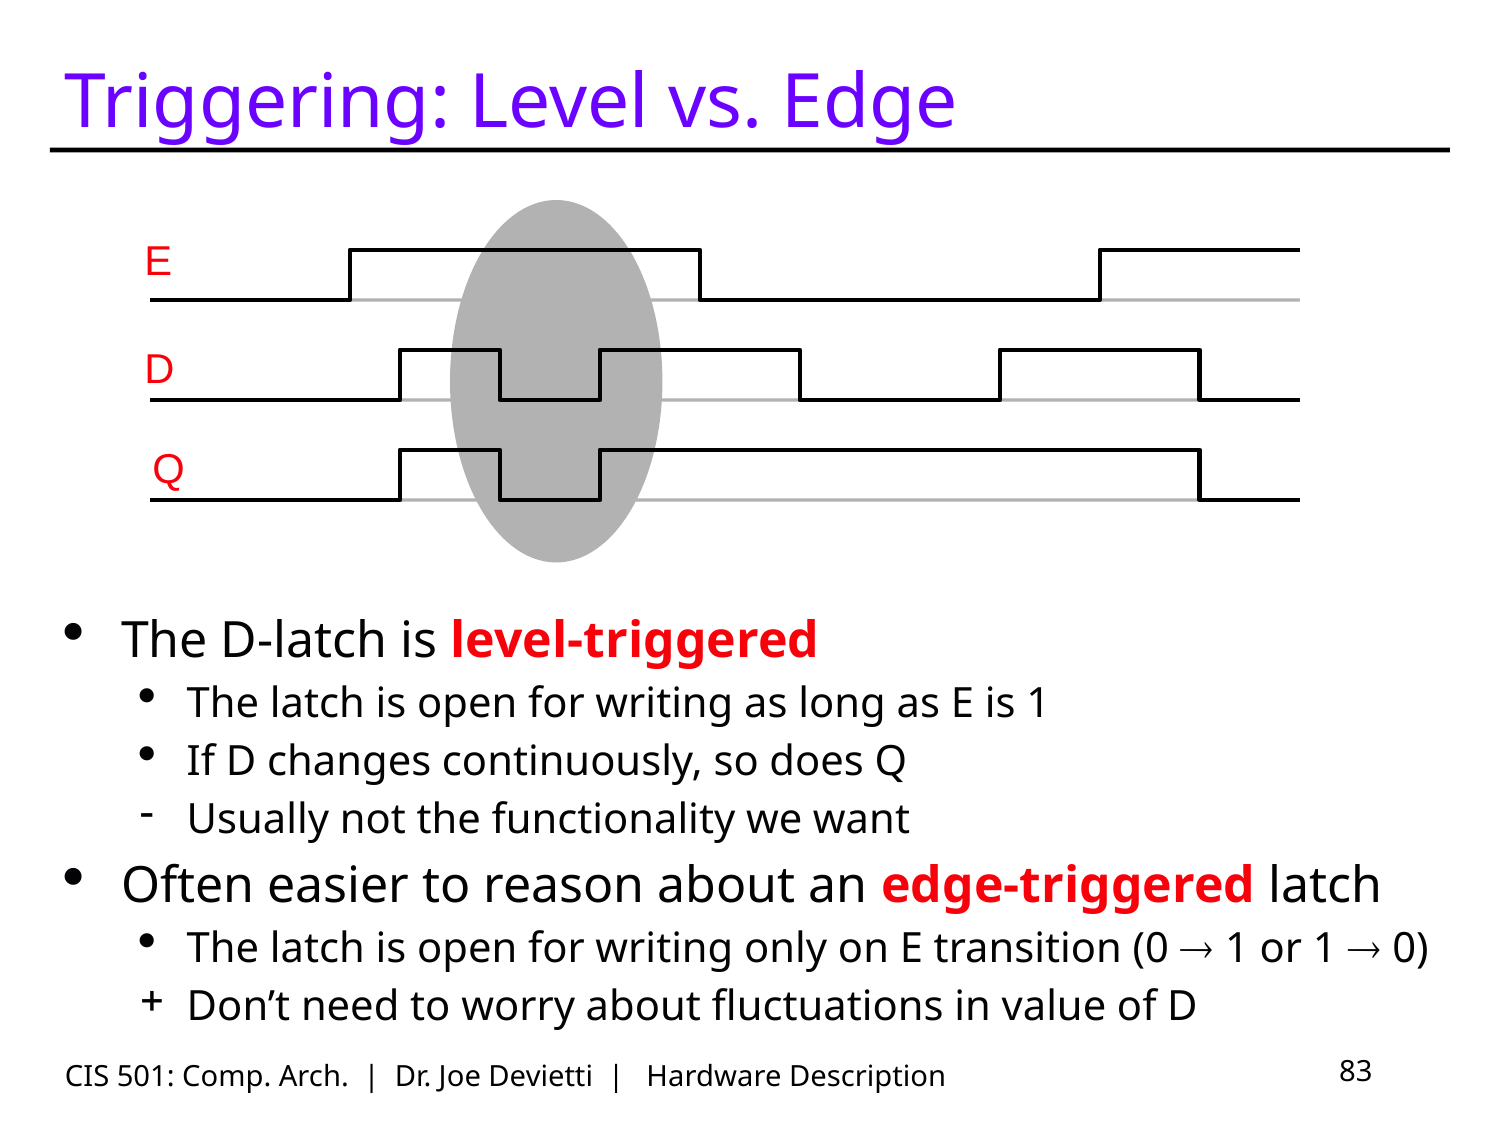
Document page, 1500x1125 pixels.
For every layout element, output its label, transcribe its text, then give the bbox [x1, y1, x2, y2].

text_box [461, 252, 651, 298]
text_box [602, 452, 654, 498]
text_box [450, 402, 662, 498]
text_box CIS 501: Comp. Arch. | Dr. Joe Devietti | Hardware Description [49, 1075, 988, 1100]
text_box [451, 302, 661, 398]
text_box [1074, 1075, 1388, 1100]
text_box E [129, 226, 188, 292]
text_box [450, 352, 498, 398]
text_box D [129, 334, 190, 400]
text_box The D-latch is level-triggered The latch is open for writing as long as E is 1 If D changes continuously, so does Q Usually not the functionality we want Often easier to reason about an edge-triggered latch The latch is open for writing only on E transition (0  1 or 1  0) Don’t need to worry about fluctuations in value of D [49, 599, 1450, 1075]
text_box [477, 502, 636, 563]
text_box [484, 200, 629, 248]
text_box [458, 452, 498, 498]
text_box Q [137, 434, 200, 500]
text_box [602, 352, 663, 398]
text_box Triggering: Level vs. Edge [49, 37, 1375, 150]
